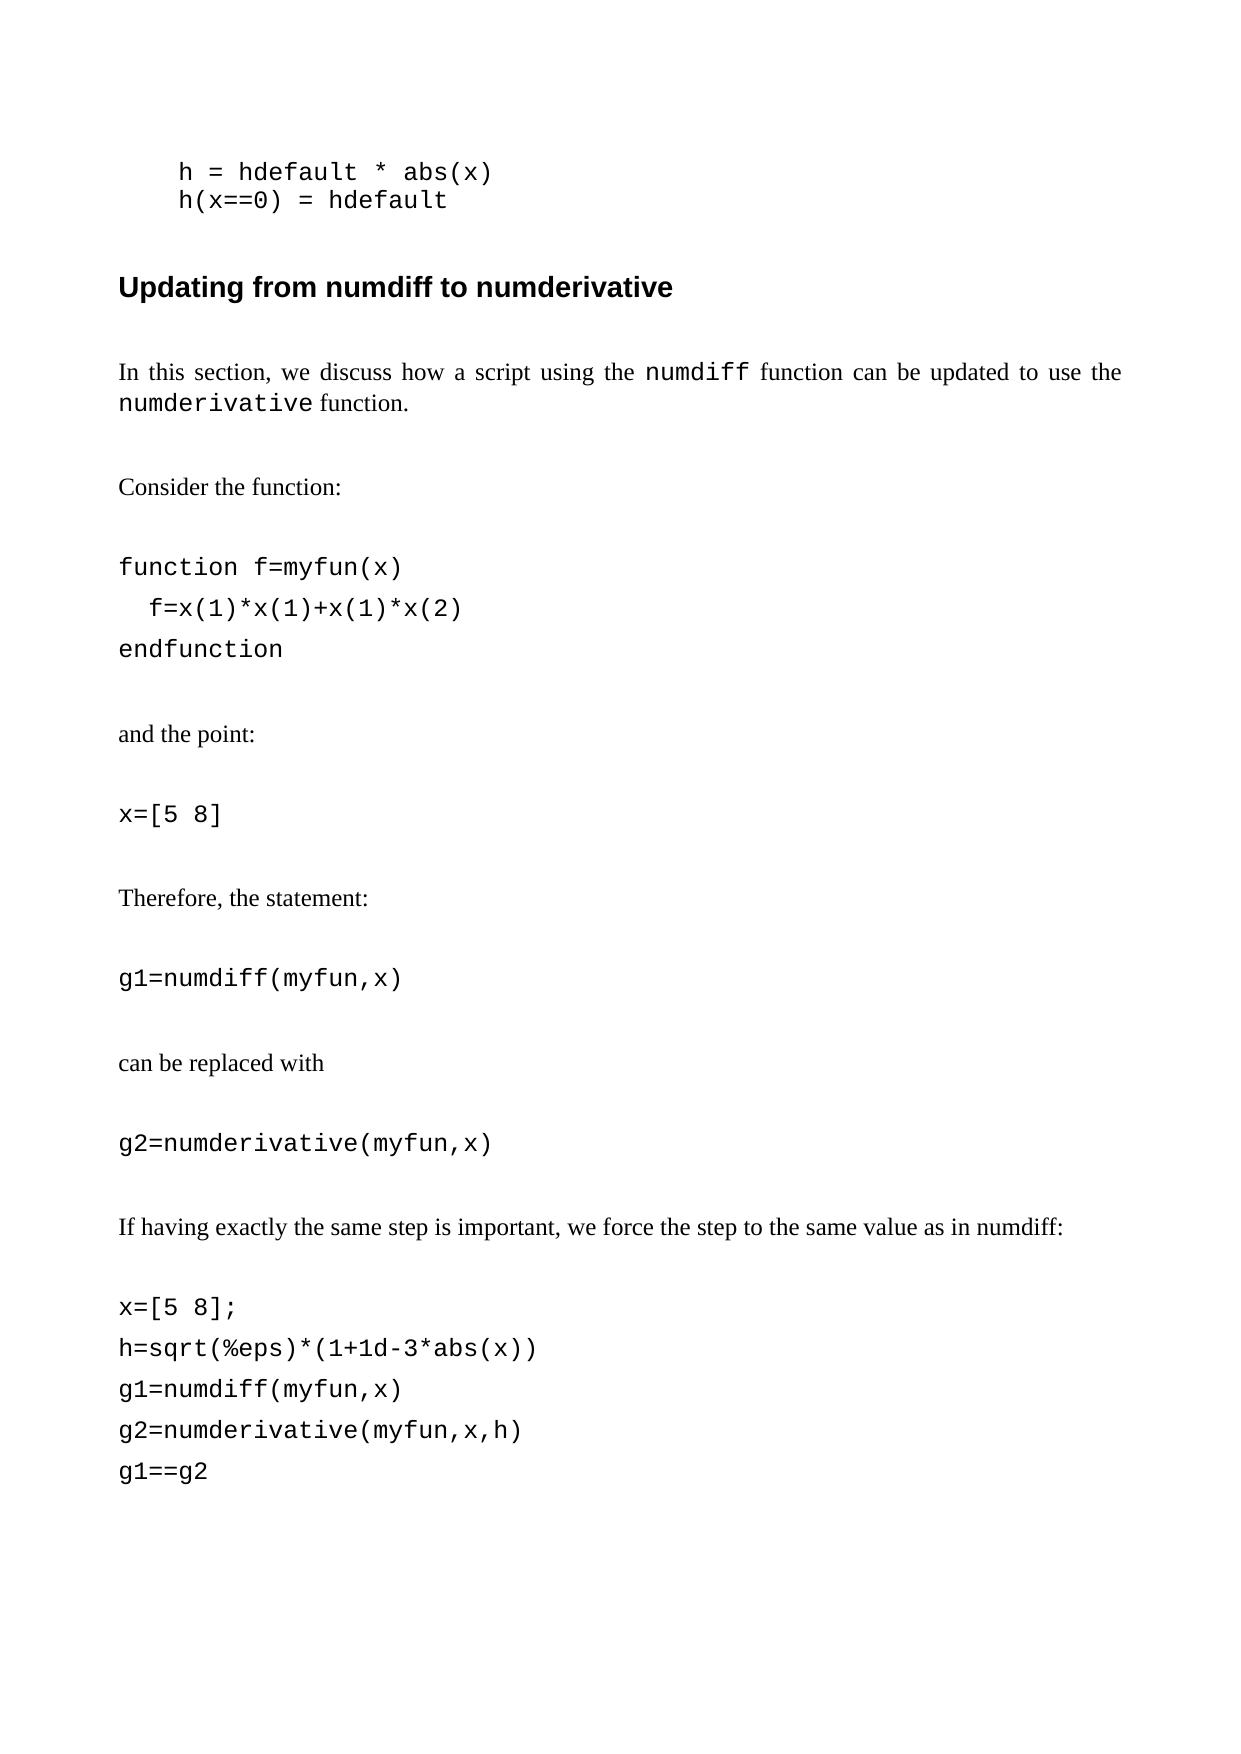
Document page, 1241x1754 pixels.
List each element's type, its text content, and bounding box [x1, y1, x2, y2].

text f=x(1)*x(1)+x(1)*x(2) [118, 596, 1122, 624]
text h = hdefault * abs(x) [118, 159, 1122, 188]
text and the point: [118, 719, 1122, 747]
text endfunction [118, 637, 1122, 665]
text x=[5 8] [118, 801, 1122, 829]
text g1==g2 [118, 1458, 1122, 1487]
text g2=numderivative(myfun,x) [118, 1130, 1122, 1159]
subtitle Updating from numdiff to numderivative [118, 270, 1122, 303]
text In this section, we discuss how a script using the numdiff function can be updated to use the numderivative function. [118, 357, 1122, 419]
text g1=numdiff(myfun,x) [118, 1377, 1122, 1405]
text Therefore, the statement: [118, 883, 1122, 912]
text Consider the function: [118, 472, 1122, 501]
text x=[5 8]; [118, 1295, 1122, 1323]
text function f=myfun(x) [118, 555, 1122, 583]
text g1=numdiff(myfun,x) [118, 966, 1122, 994]
text h(x==0) = hdefault [118, 188, 1122, 216]
text can be replaced with [118, 1048, 1122, 1077]
text h=sqrt(%eps)*(1+1d-3*abs(x)) [118, 1336, 1122, 1364]
text g2=numderivative(myfun,x,h) [118, 1417, 1122, 1446]
text If having exactly the same step is important, we force the step to the same value as in numdiff: [118, 1212, 1122, 1241]
